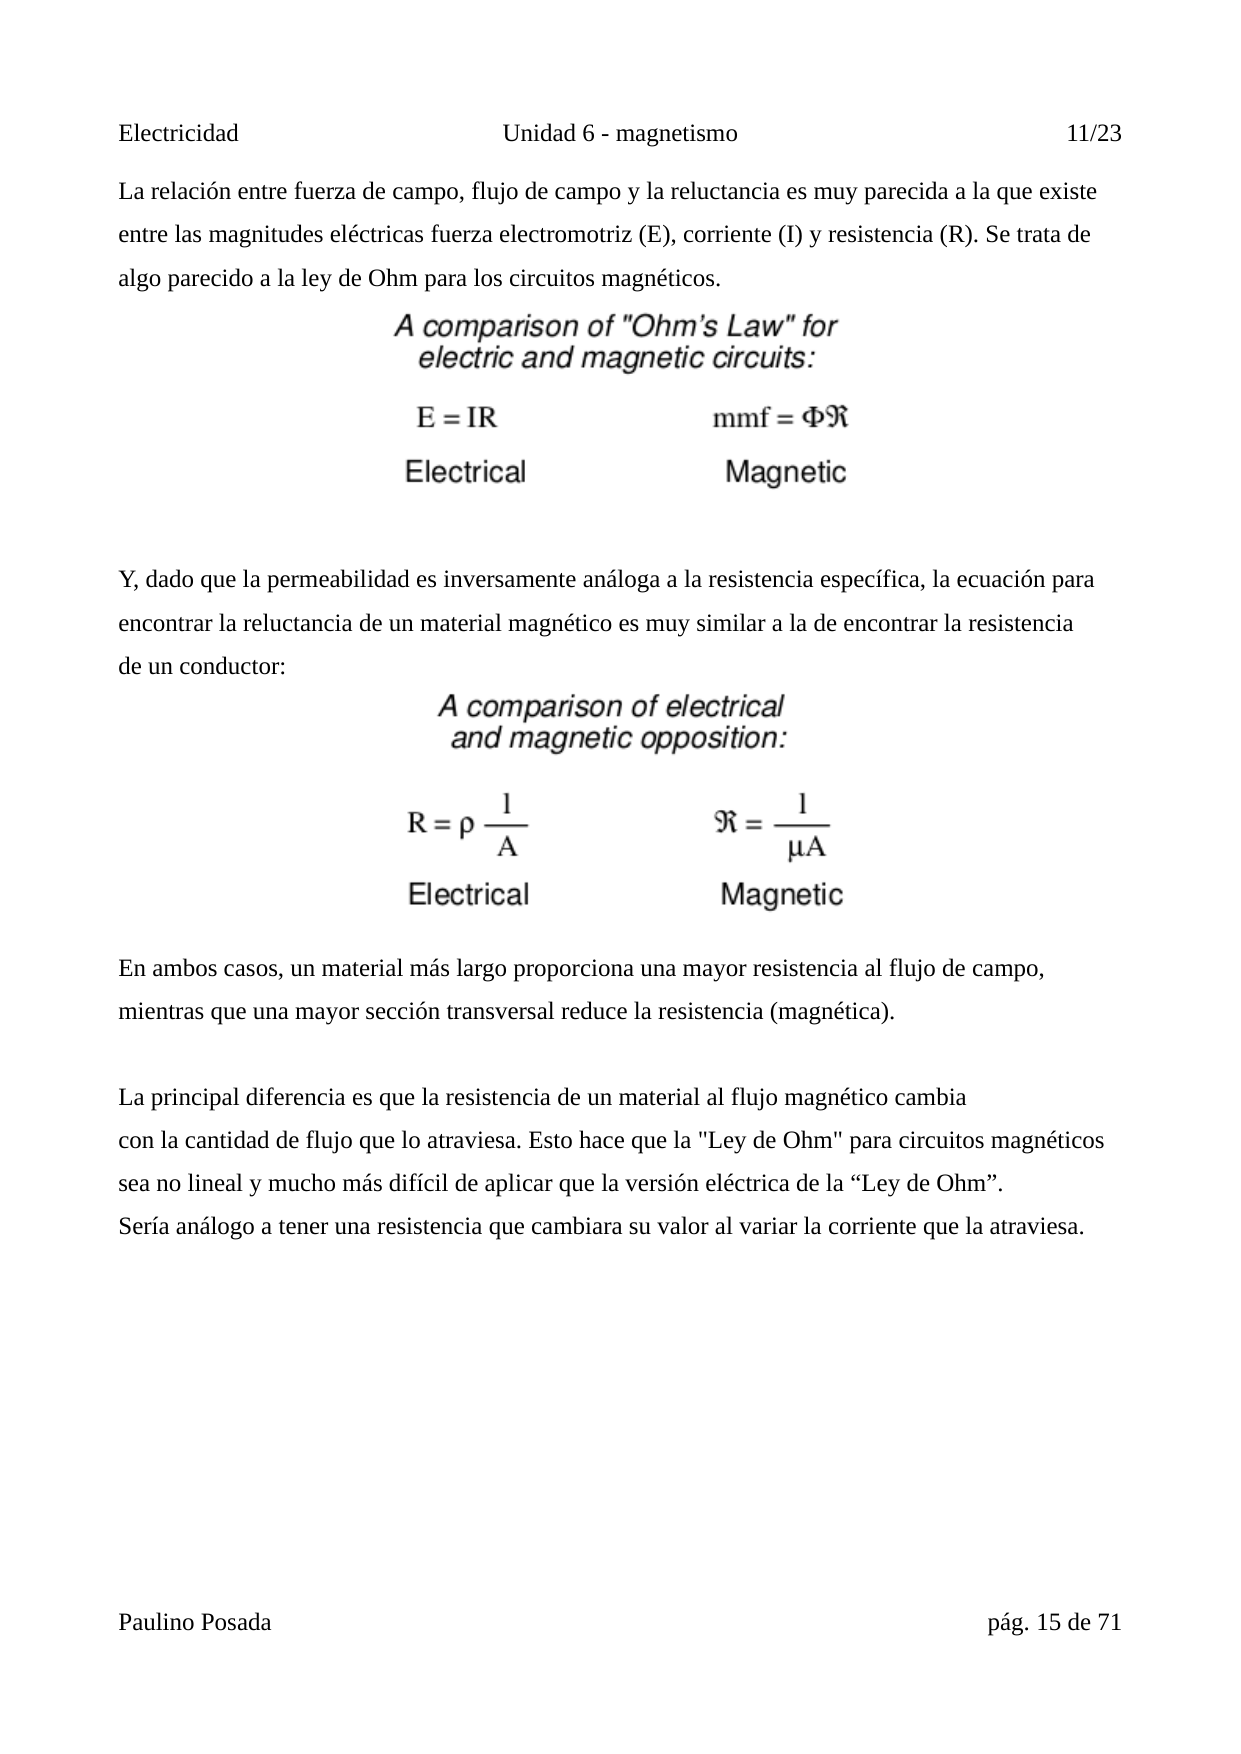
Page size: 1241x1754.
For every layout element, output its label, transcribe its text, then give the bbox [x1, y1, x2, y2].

text con la cantidad de flujo que lo atraviesa. Esto hace que la "Ley de Ohm" para circuitos magnéticos sea no lineal y mucho más difícil de aplicar que la versión eléctrica de la “Ley de Ohm”. [118, 1125, 1122, 1197]
picture [381, 693, 860, 922]
text encontrar la reluctancia de un material magnético es muy similar a la de encontrar la resistencia [118, 608, 1122, 636]
text La relación entre fuerza de campo, flujo de campo y la reluctancia es muy parecida a la que existe entre las magnitudes eléctricas fuerza electromotriz (E), corriente (I) y resistencia (R). Se trata de algo parecido a la ley de Ohm para los circuitos magnéticos. [118, 176, 1122, 291]
text Y, dado que la permeabilidad es inversamente análoga a la resistencia específica, la ecuación para [118, 564, 1122, 593]
picture [370, 305, 870, 501]
text Sería análogo a tener una resistencia que cambiara su valor al variar la corriente que la atraviesa. [118, 1211, 1122, 1240]
text La principal diferencia es que la resistencia de un material al flujo magnético cambia [118, 1082, 1122, 1111]
text de un conductor: [118, 651, 1122, 679]
text En ambos casos, un material más largo proporciona una mayor resistencia al flujo de campo, mientras que una mayor sección transversal reduce la resistencia (magnética). [118, 953, 1122, 1024]
